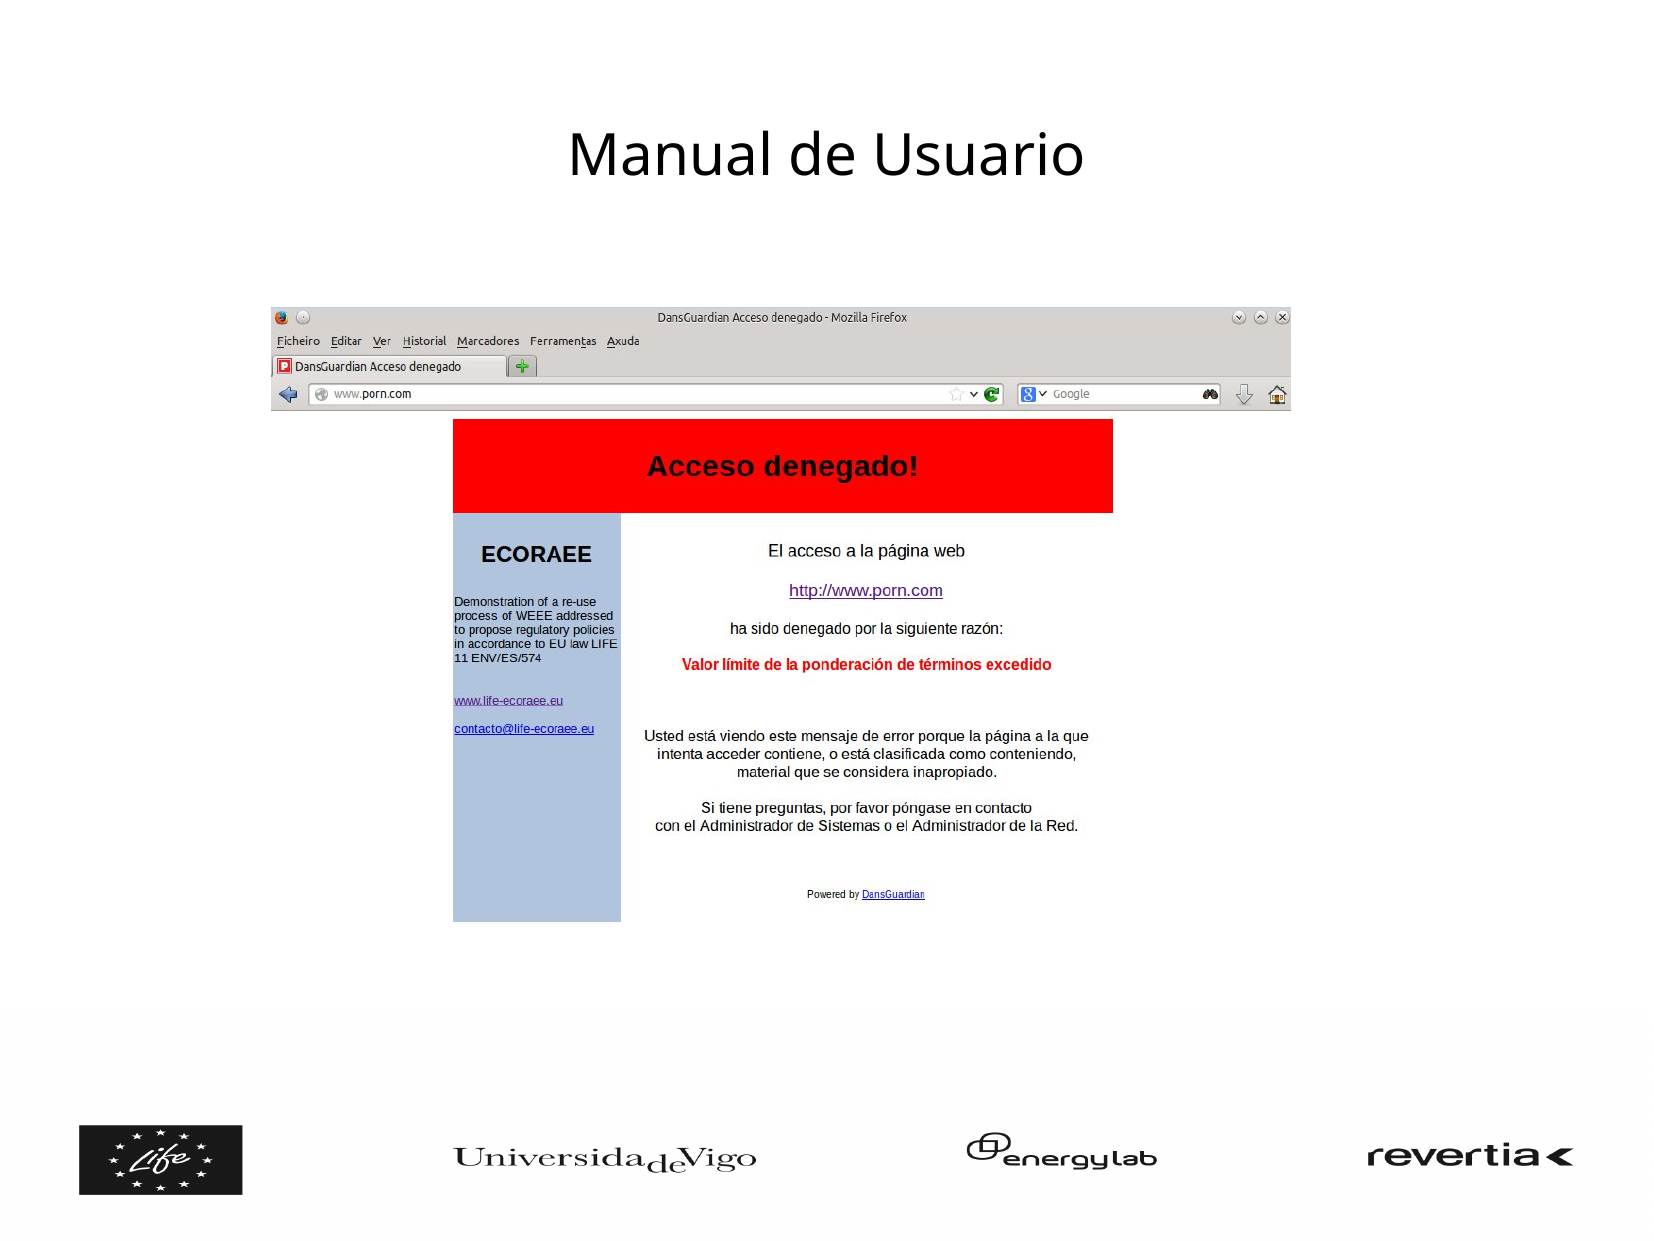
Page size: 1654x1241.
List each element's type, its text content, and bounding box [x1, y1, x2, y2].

title Manual de Usuario [82, 49, 1571, 257]
picture [0, 1009, 1654, 1241]
picture [271, 307, 1291, 922]
